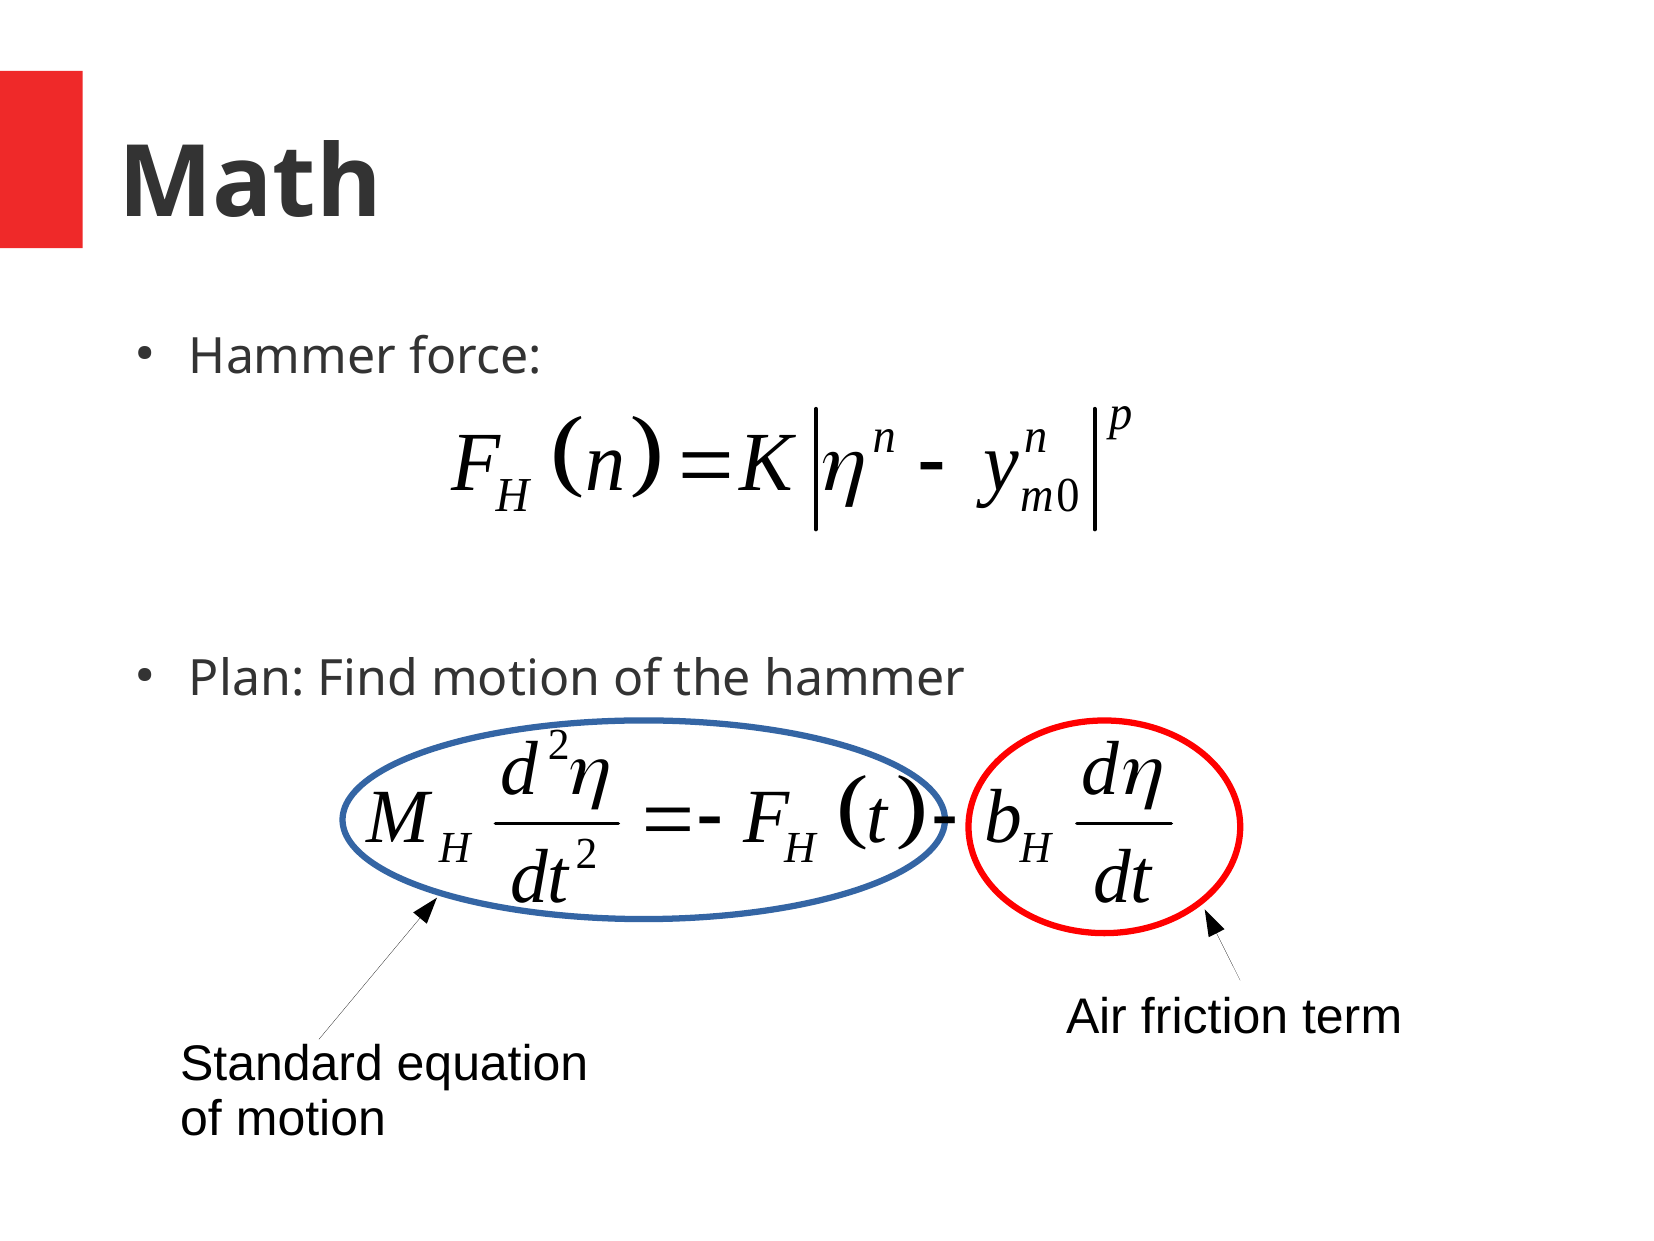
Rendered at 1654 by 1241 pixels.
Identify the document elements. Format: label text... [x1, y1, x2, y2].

list Hammer force: Plan: Find motion of the hammer [118, 320, 1524, 1040]
text_box Air friction term [1051, 980, 1524, 1052]
title Math [118, 59, 1524, 296]
chart [437, 377, 1146, 547]
chart [354, 708, 1185, 920]
text_box Standard equation of motion [165, 1027, 638, 1155]
